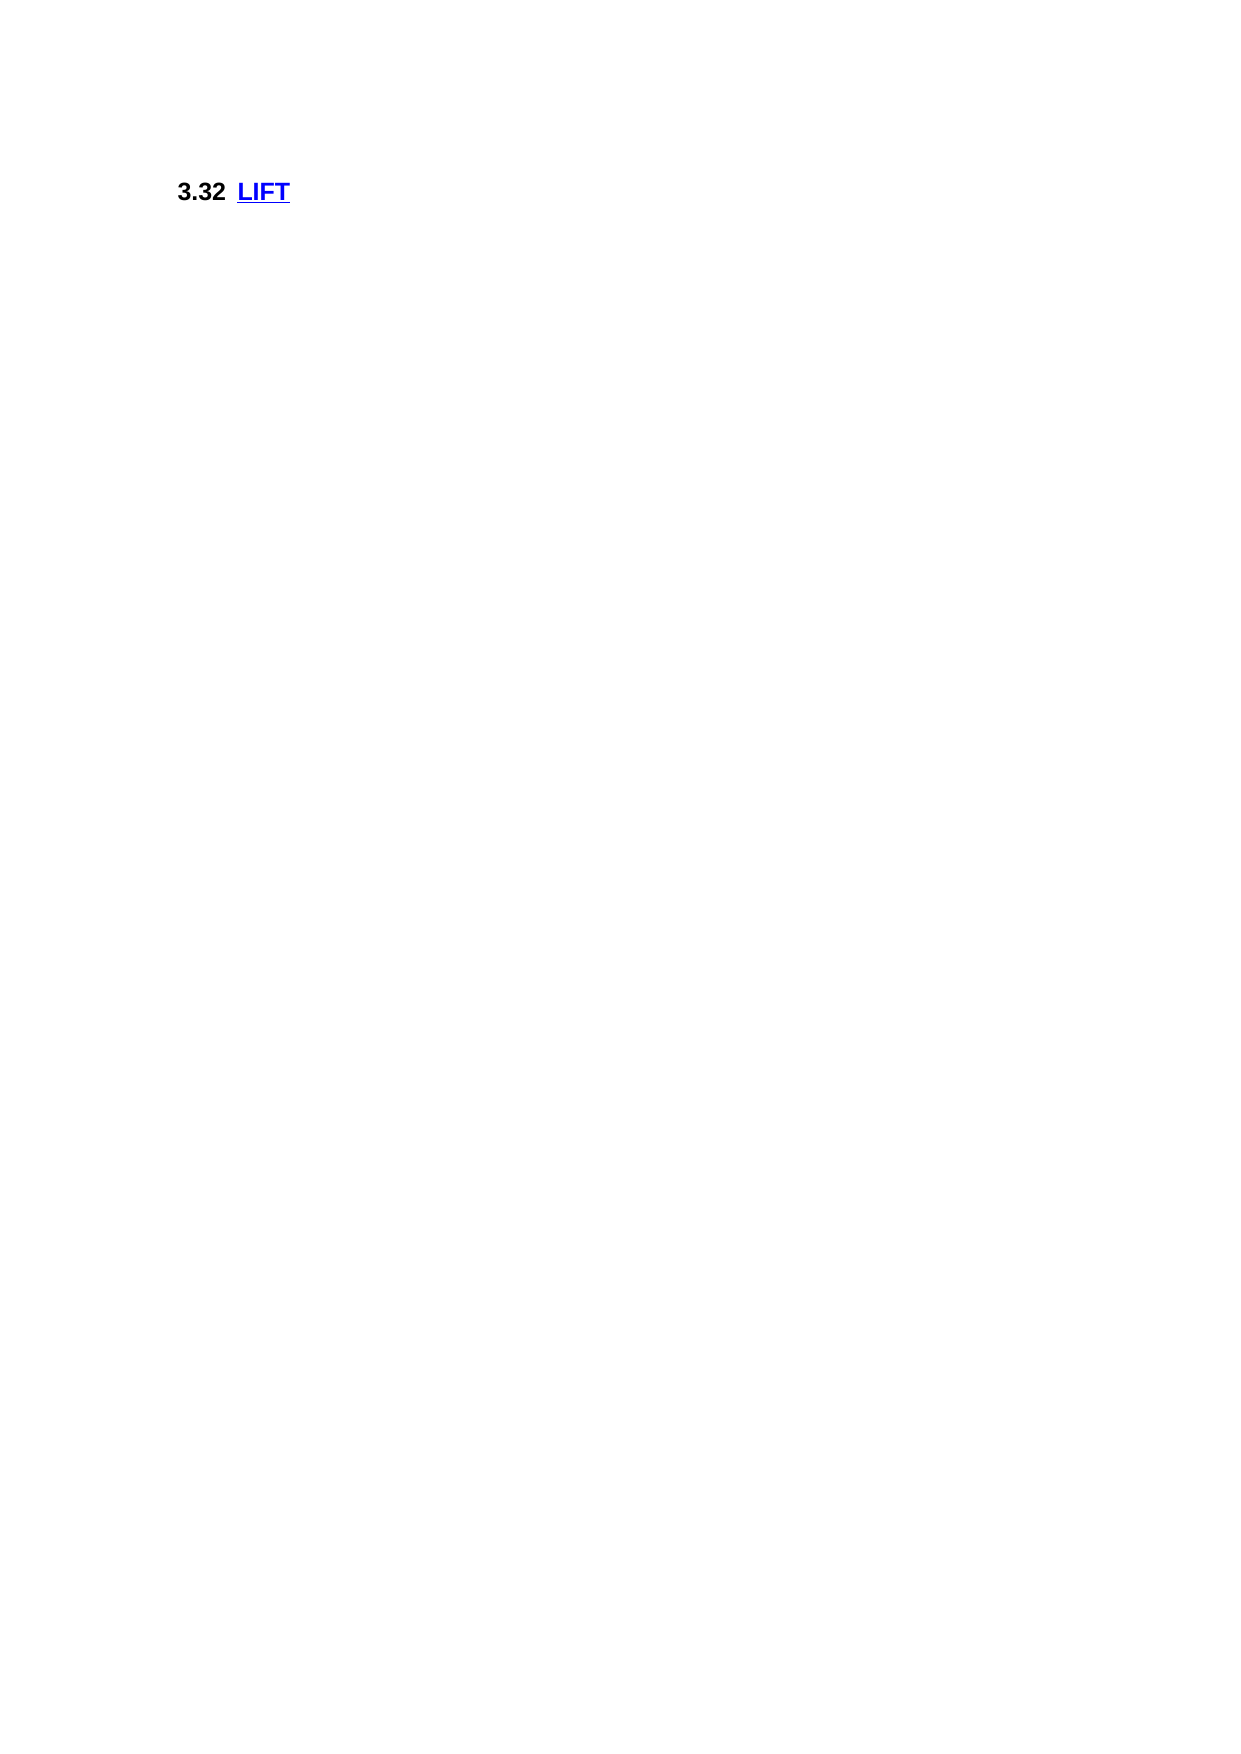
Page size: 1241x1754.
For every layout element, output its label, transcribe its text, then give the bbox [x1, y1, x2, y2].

subtitle Lift [177, 177, 1122, 206]
